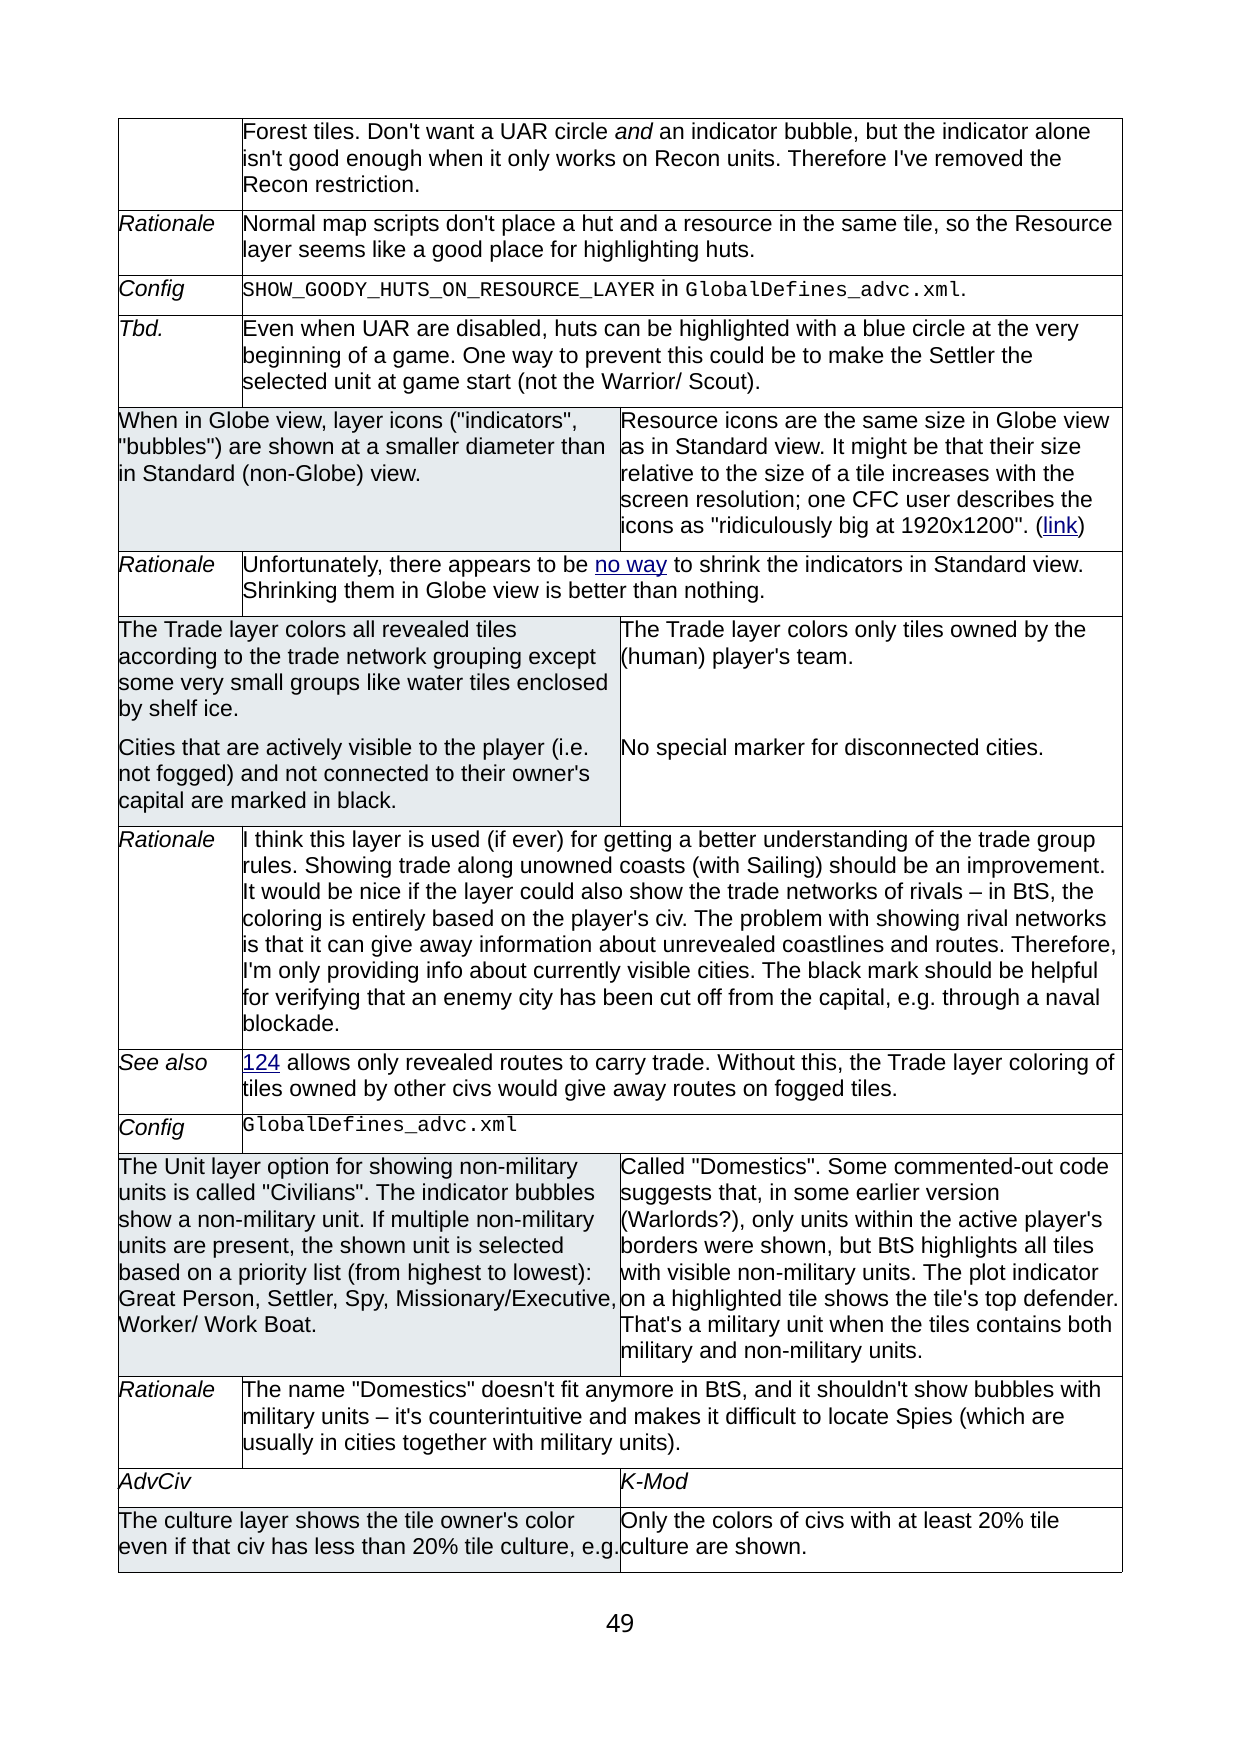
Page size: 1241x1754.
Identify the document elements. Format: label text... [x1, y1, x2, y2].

table_cell Unfortunately, there appears to be no way to shrink the indicators in Standard view. Shrinking them in Globe view is better than nothing. [243, 552, 1122, 616]
table_cell [119, 119, 242, 210]
table_cell When in Globe view, layer icons ("indicators", "bubbles") are shown at a smaller diameter than in Standard (non-Globe) view. [119, 408, 620, 551]
table_cell AdvCiv [119, 1469, 620, 1507]
table_cell Config [119, 276, 242, 315]
table_cell Only the colors of civs with at least 20% tile culture are shown. [621, 1508, 1122, 1572]
table_cell SHOW_GOODY_HUTS_ON_RESOURCE_LAYER in GlobalDefines_advc.xml. [243, 276, 1122, 315]
table_cell The Trade layer colors all revealed tiles according to the trade network grouping except some very small groups like water tiles enclosed by shelf ice. Cities that are actively visible to the player (i.e. not fogged) and not connected to their owner's capital are marked in black. [119, 617, 620, 826]
table_cell 124 allows only revealed routes to carry trade. Without this, the Trade layer coloring of tiles owned by other civs would give away routes on fogged tiles. [243, 1050, 1122, 1114]
table_cell Rationale [119, 1377, 242, 1468]
table_cell See also [119, 1050, 242, 1114]
table_cell Tbd. [119, 316, 242, 407]
table_cell Rationale [119, 827, 242, 1049]
table_cell The Unit layer option for showing non-military units is called "Civilians". The indicator bubbles show a non-military unit. If multiple non-military units are present, the shown unit is selected based on a priority list (from highest to lowest): Great Person, Settler, Spy, Missionary/Executive, Worker/ Work Boat. [119, 1154, 620, 1376]
table_cell GlobalDefines_advc.xml [243, 1115, 1122, 1153]
table_cell Rationale [119, 211, 242, 275]
table_cell Rationale [119, 552, 242, 616]
table_cell The Trade layer colors only tiles owned by the (human) player's team. No special marker for disconnected cities. [621, 617, 1122, 826]
table_cell Config [119, 1115, 242, 1153]
table_cell The name "Domestics" doesn't fit anymore in BtS, and it shouldn't show bubbles with military units – it's counterintuitive and makes it difficult to locate Spies (which are usually in cities together with military units). [243, 1377, 1122, 1468]
table_cell Normal map scripts don't place a hut and a resource in the same tile, so the Resource layer seems like a good place for highlighting huts. [243, 211, 1122, 275]
table_cell Called "Domestics". Some commented-out code suggests that, in some earlier version (Warlords?), only units within the active player's borders were shown, but BtS highlights all tiles with visible non-military units. The plot indicator on a highlighted tile shows the tile's top defender. That's a military unit when the tiles contains both military and non-military units. [621, 1154, 1122, 1376]
table_cell Even when UAR are disabled, huts can be highlighted with a blue circle at the very beginning of a game. One way to prevent this could be to make the Settler the selected unit at game start (not the Warrior/ Scout). [243, 316, 1122, 407]
table_cell I think this layer is used (if ever) for getting a better understanding of the trade group rules. Showing trade along unowned coasts (with Sailing) should be an improvement. It would be nice if the layer could also show the trade networks of rivals – in BtS, the coloring is entirely based on the player's civ. The problem with showing rival networks is that it can give away information about unrevealed coastlines and routes. Therefore, I'm only providing info about currently visible cities. The black mark should be helpful for verifying that an enemy city has been cut off from the capital, e.g. through a naval blockade. [243, 827, 1122, 1049]
table_cell The culture layer shows the tile owner's color even if that civ has less than 20% tile culture, e.g. [119, 1508, 620, 1572]
table_cell Resource icons are the same size in Globe view as in Standard view. It might be that their size relative to the size of a tile increases with the screen resolution; one CFC user describes the icons as "ridiculously big at 1920x1200". (link) [621, 408, 1122, 551]
table_cell Forest tiles. Don't want a UAR circle and an indicator bubble, but the indicator alone isn't good enough when it only works on Recon units. Therefore I've removed the Recon restriction. [243, 119, 1122, 210]
table_cell K-Mod [621, 1469, 1122, 1507]
